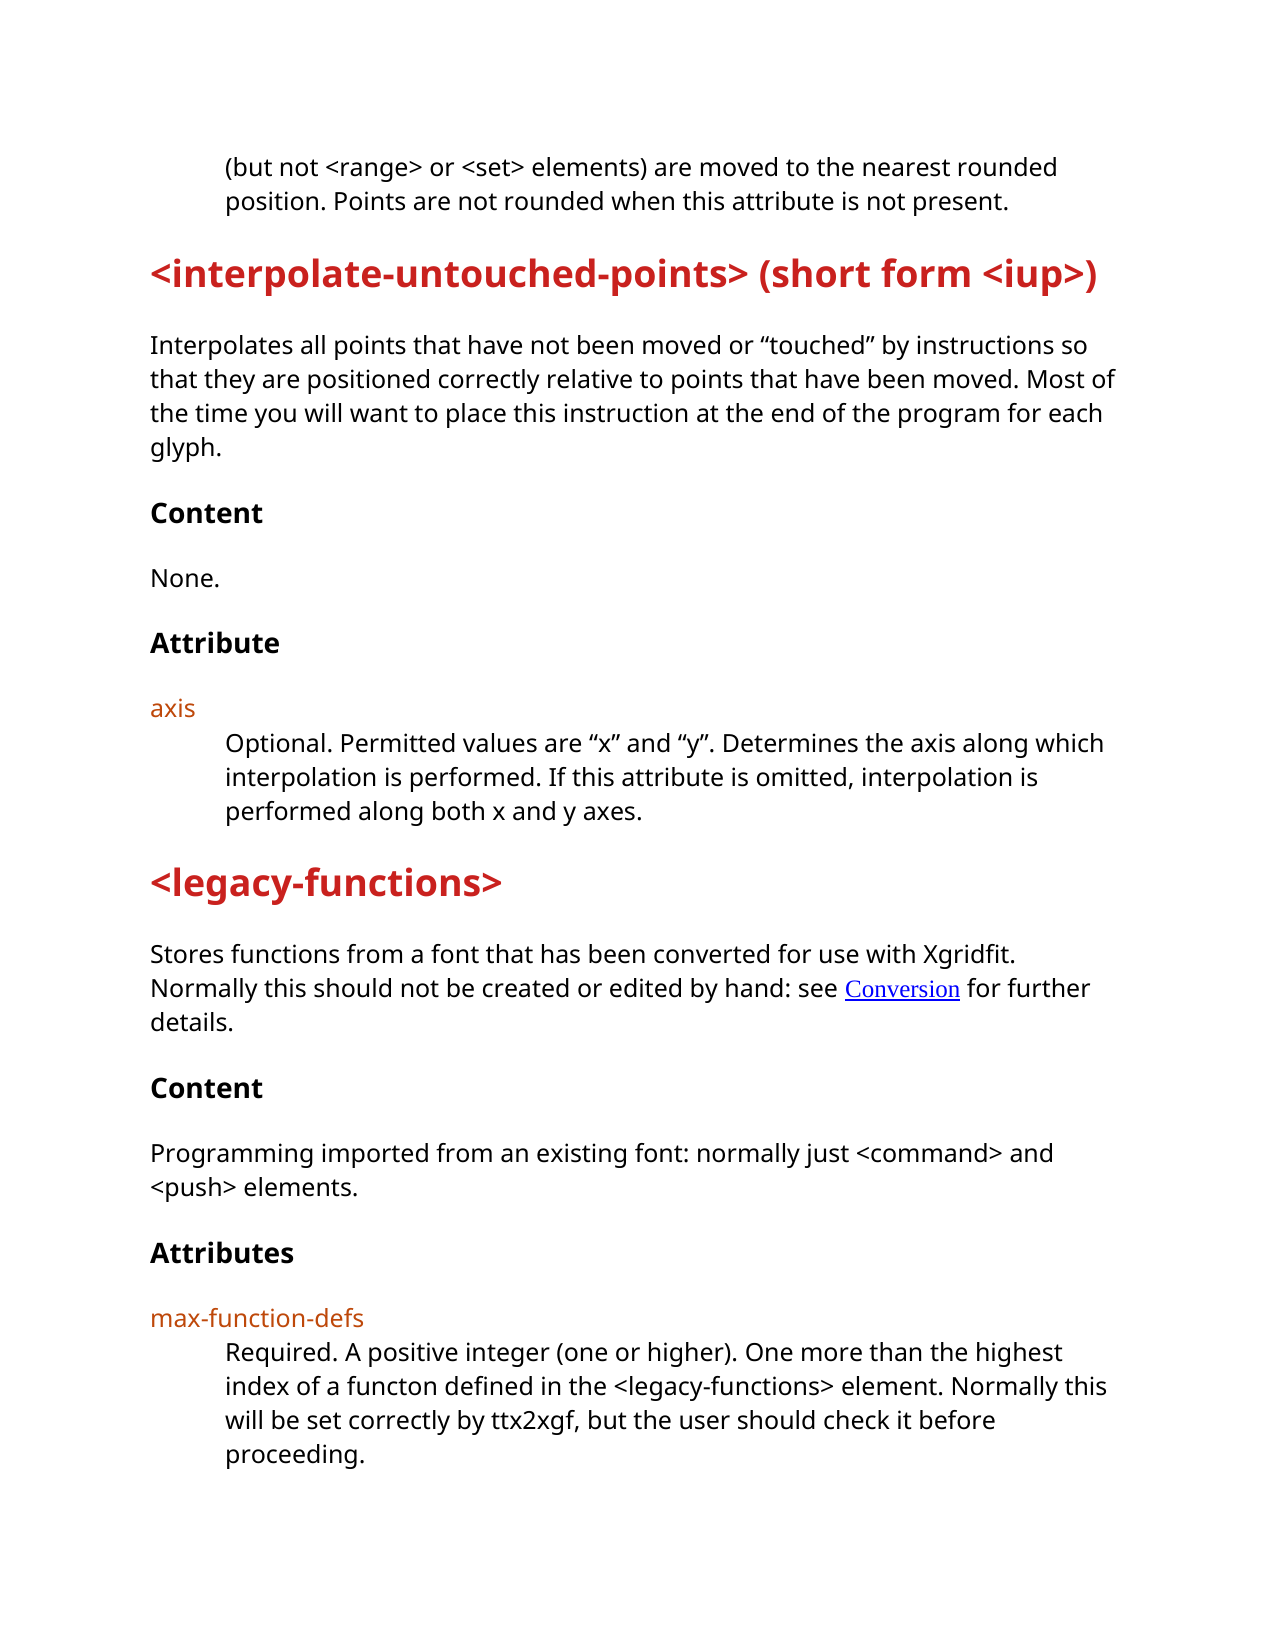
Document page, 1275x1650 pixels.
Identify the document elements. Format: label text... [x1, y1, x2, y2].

subtitle Content [150, 493, 1125, 531]
text Required. A positive integer (one or higher). One more than the highest index of a functon defined in the <legacy-functions> element. Normally this will be set correctly by ttx2xgf, but the user should check it before proceeding. [225, 1334, 1125, 1471]
text Programming imported from an existing font: normally just <command> and <push> elements. [150, 1136, 1125, 1204]
subtitle Content [150, 1068, 1125, 1106]
text None. [150, 560, 1125, 594]
text Stores functions from a font that has been converted for use with Xgridfit. Normally this should not be created or edited by hand: see Conversion for further details. [150, 937, 1125, 1039]
subtitle Attribute [150, 624, 1125, 662]
text Optional. Permitted values are “x” and “y”. Determines the axis along which interpolation is performed. If this attribute is omitted, interpolation is performed along both x and y axes. [225, 725, 1125, 827]
subtitle <legacy-functions> [150, 857, 1125, 908]
text axis [150, 691, 1125, 725]
subtitle <interpolate-untouched-points> (short form <iup>) [150, 247, 1125, 298]
subtitle Attributes [150, 1233, 1125, 1271]
text max-function-defs [150, 1300, 1125, 1334]
text (but not <range> or <set> elements) are moved to the nearest rounded position. Points are not rounded when this attribute is not present. [225, 150, 1125, 218]
text Interpolates all points that have not been moved or “touched” by instructions so that they are positioned correctly relative to points that have been moved. Most of the time you will want to place this instruction at the end of the program for each glyph. [150, 327, 1125, 464]
